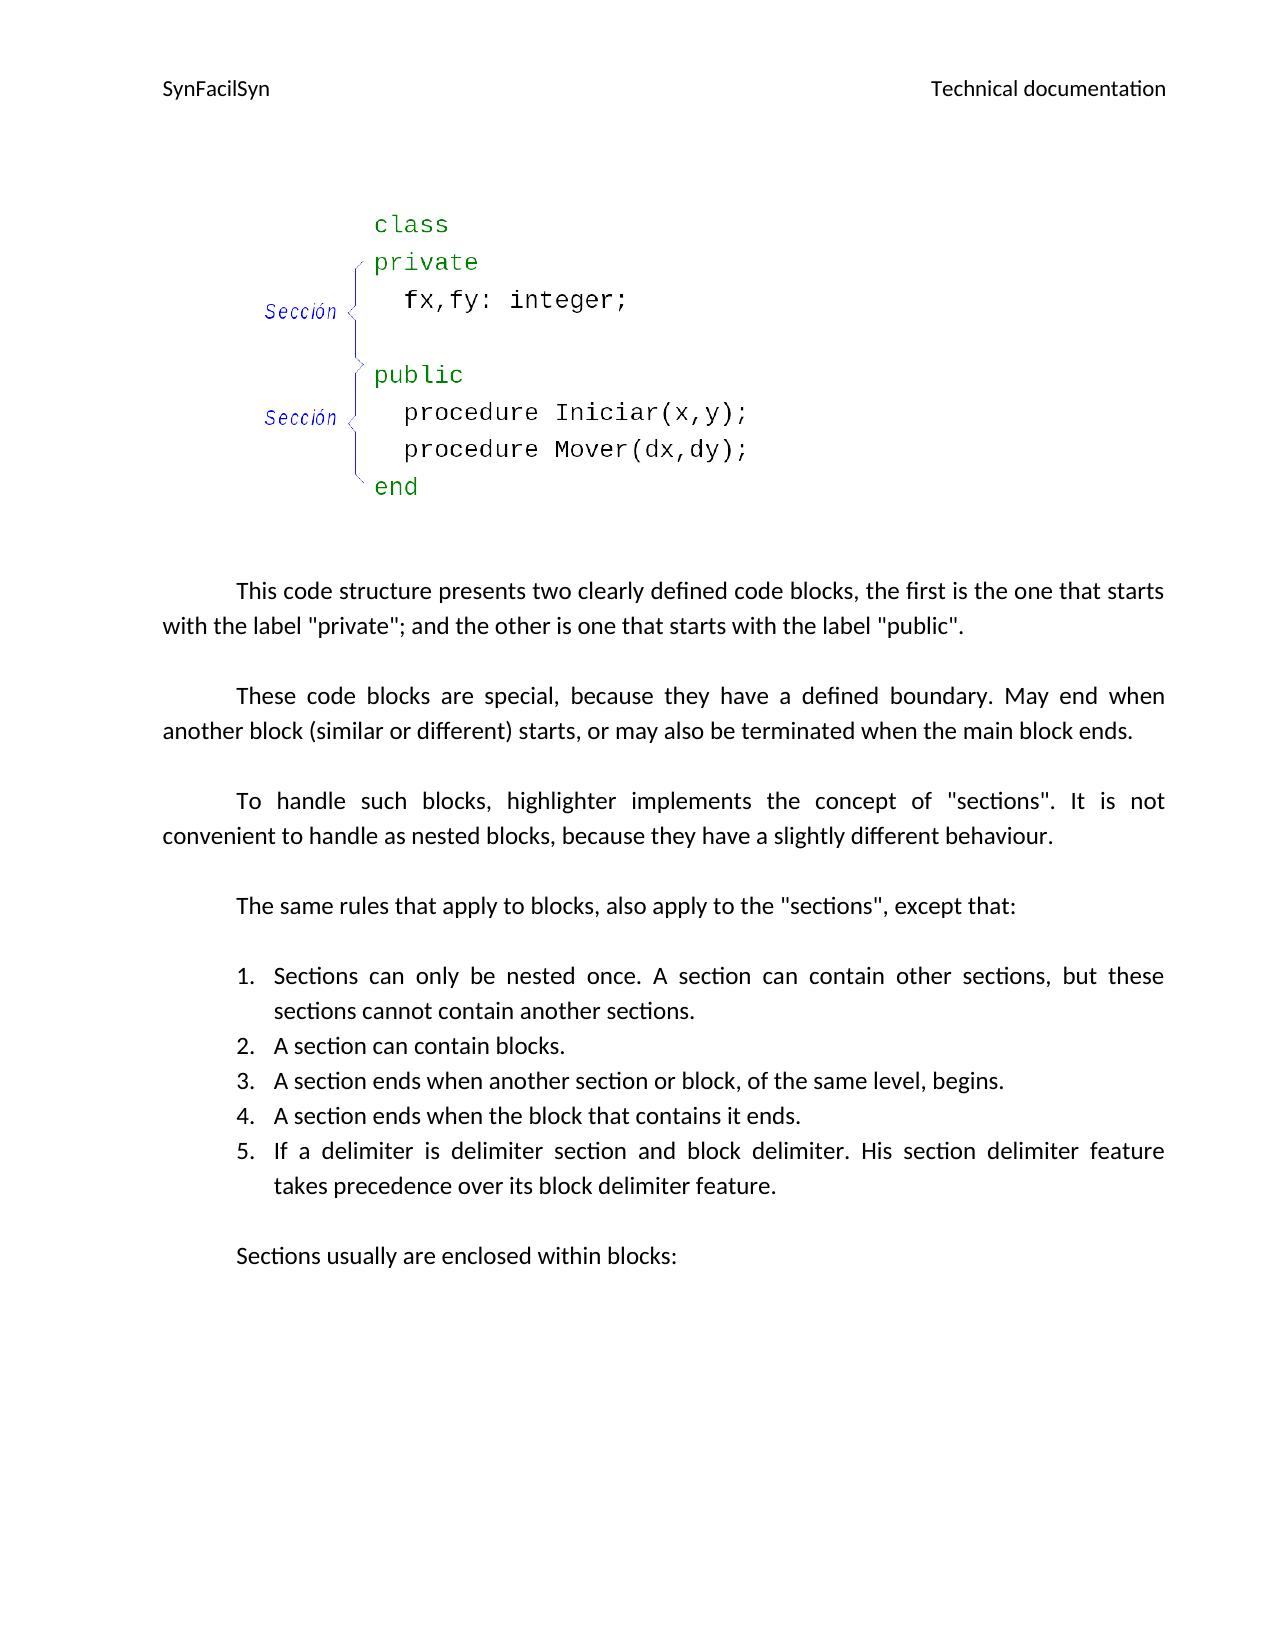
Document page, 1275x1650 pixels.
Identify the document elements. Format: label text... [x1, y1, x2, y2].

list A section can contain blocks. [236, 1030, 1167, 1061]
list If a delimiter is delimiter section and block delimiter. His section delimiter feature takes precedence over its block delimiter feature. [236, 1135, 1167, 1201]
text This code structure presents two clearly defined code blocks, the first is the one that starts with the label "private"; and the other is one that starts with the label "public". [162, 575, 1167, 641]
text To handle such blocks, highlighter implements the concept of "sections". It is not convenient to handle as nested blocks, because they have a slightly different behaviour. [162, 785, 1167, 851]
list Sections can only be nested once. A section can contain other sections, but these sections cannot contain another sections. [236, 960, 1167, 1026]
text These code blocks are special, because they have a defined boundary. May end when another block (similar or different) starts, or may also be terminated when the main block ends. [162, 680, 1167, 746]
list A section ends when the block that contains it ends. [236, 1100, 1167, 1131]
list A section ends when another section or block, of the same level, begins. [236, 1065, 1167, 1096]
text Sections usually are enclosed within blocks: [162, 1240, 1167, 1271]
text The same rules that apply to blocks, also apply to the "sections", except that: [162, 890, 1167, 921]
